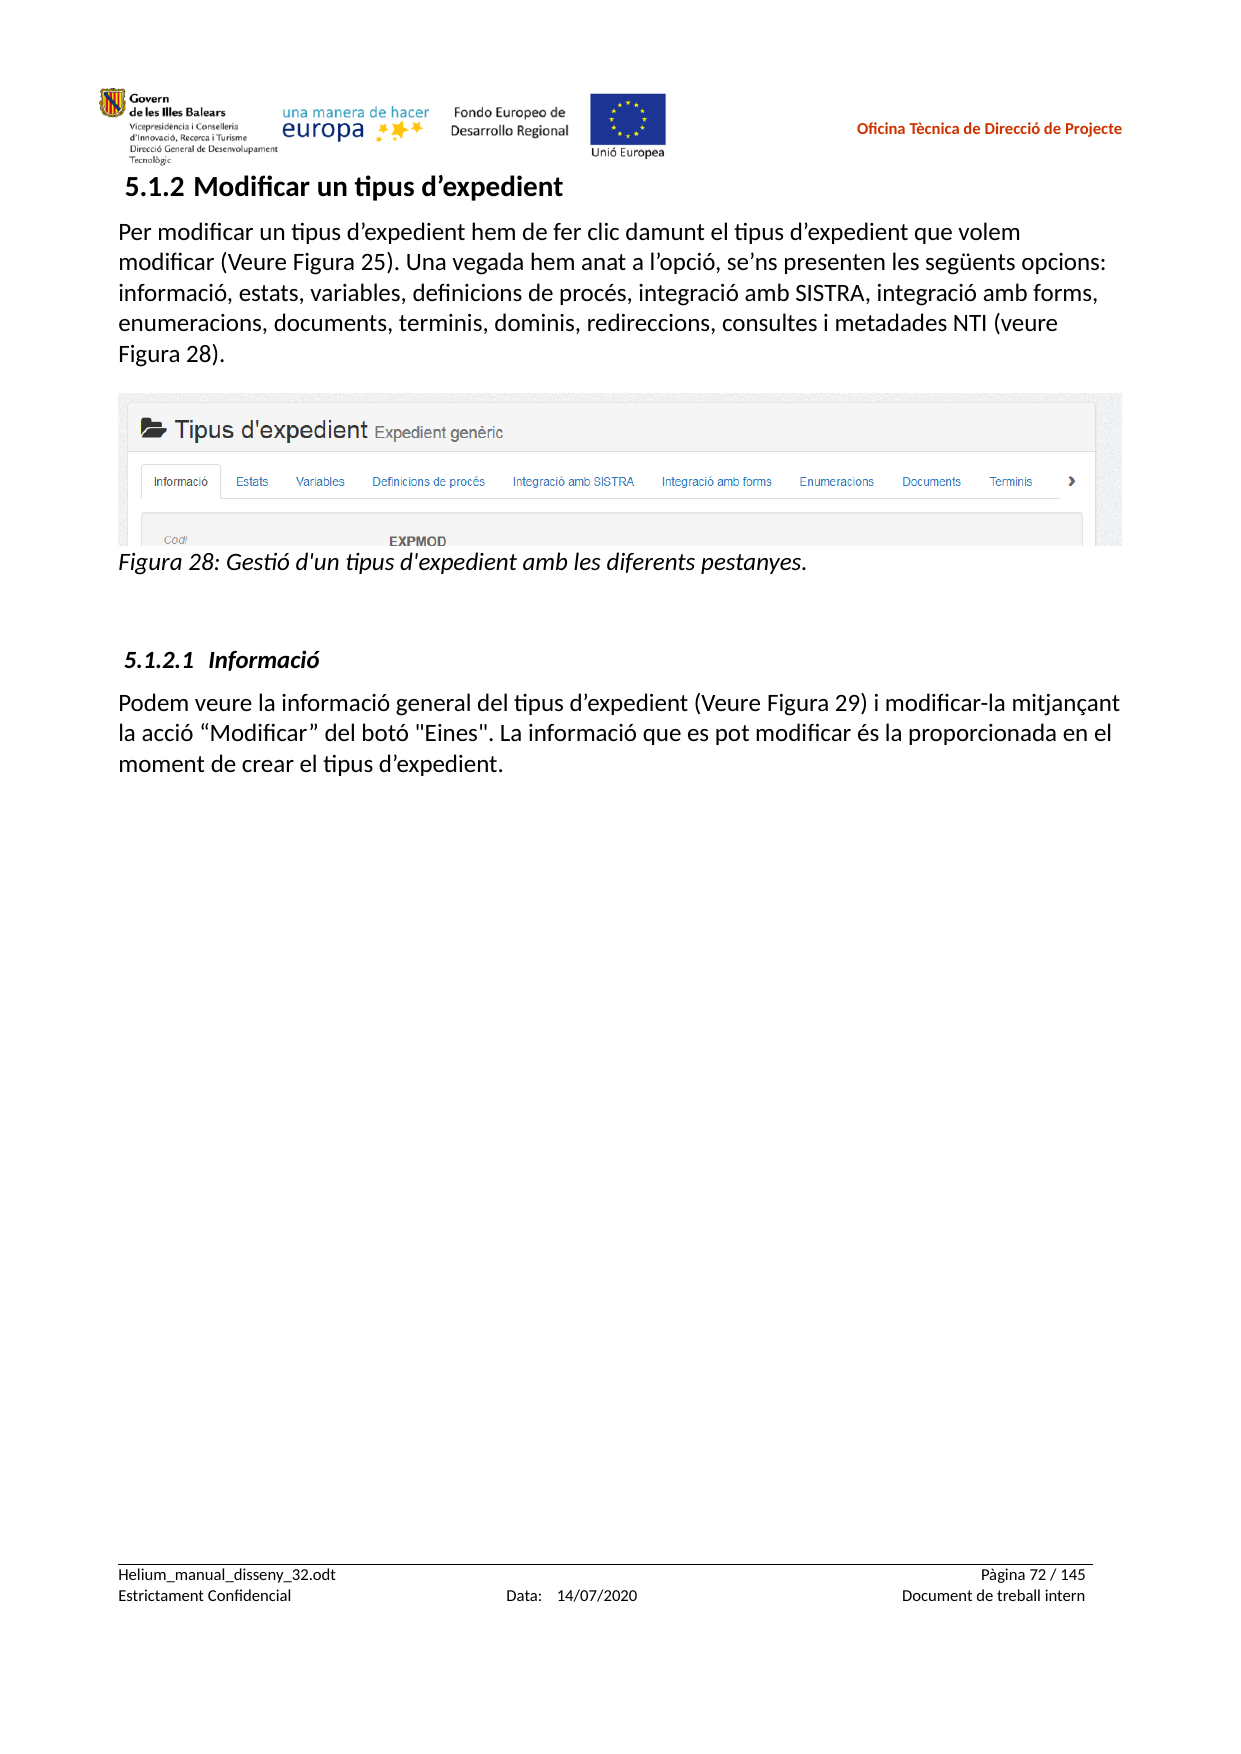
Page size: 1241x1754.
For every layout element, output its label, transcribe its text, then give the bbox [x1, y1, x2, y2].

text Per modificar un tipus d’expedient hem de fer clic damunt el tipus d’expedient que volem modificar (Veure Figura 25). Una vegada hem anat a l’opció, se’ns presenten les següents opcions: informació, estats, variables, definicions de procés, integració amb SISTRA, integració amb forms, enumeracions, documents, terminis, dominis, redireccions, consultes i metadades NTI (veure Figura 28). [118, 216, 1122, 369]
subtitle Informació [118, 644, 1122, 674]
subtitle Modificar un tipus d’expedient [118, 168, 1122, 203]
text Figura 28: Gestió d'un tipus d'expedient amb les diferents pestanyes. [118, 546, 1122, 576]
picture [99, 87, 668, 166]
picture [118, 393, 1123, 546]
text Podem veure la informació general del tipus d’expedient (Veure Figura 29) i modificar-la mitjançant la acció “Modificar” del botó "Eines". La informació que es pot modificar és la proporcionada en el moment de crear el tipus d’expedient. [118, 687, 1122, 779]
